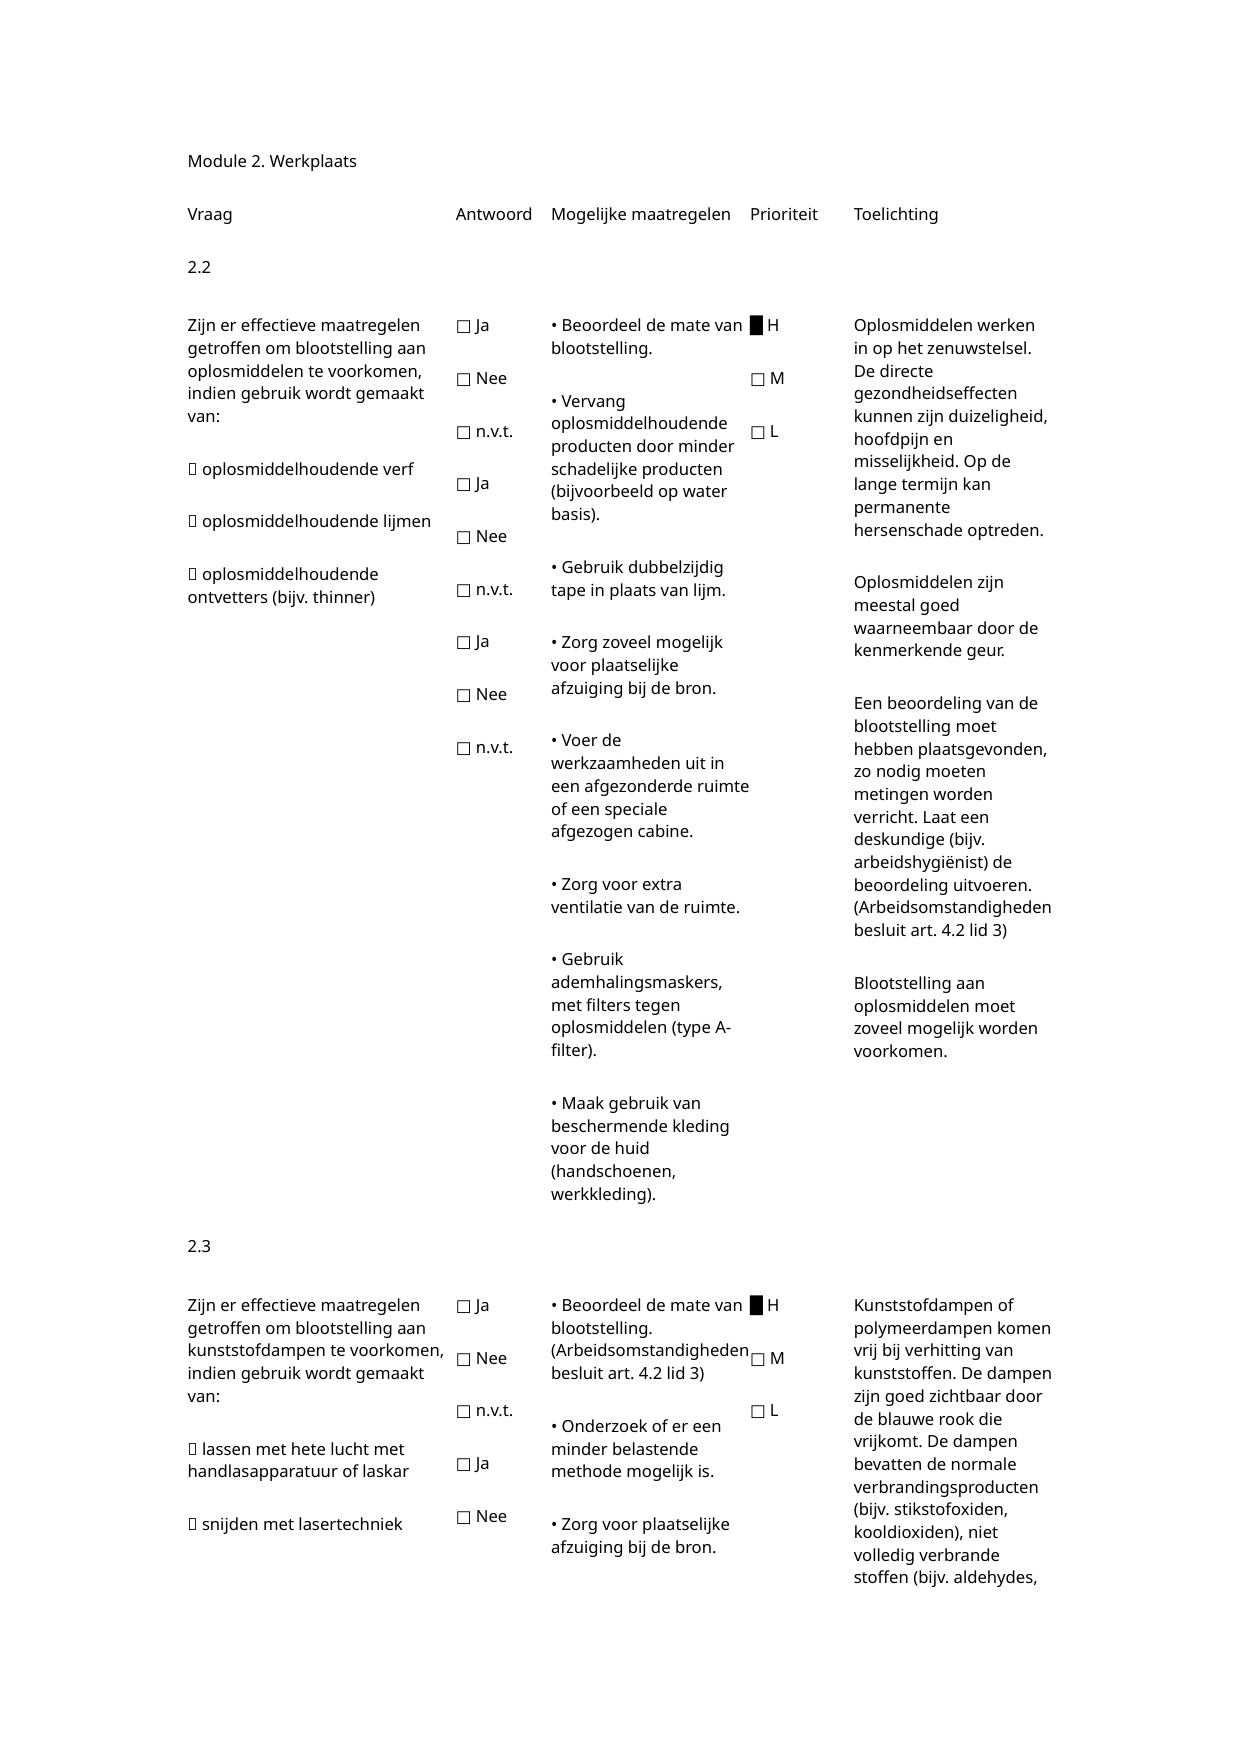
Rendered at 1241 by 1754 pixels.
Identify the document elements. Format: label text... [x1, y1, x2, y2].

table_cell 2.3 [188, 1235, 456, 1293]
table_cell [854, 1235, 1053, 1293]
table_cell [456, 255, 551, 314]
table_cell Zijn er effectieve maatregelen getroffen om blootstelling aan oplosmiddelen te voorkomen, indien gebruik wordt gemaakt van:  oplosmiddelhoudende verf  oplosmiddelhoudende lijmen  oplosmiddelhoudende ontvetters (bijv. thinner) [188, 314, 456, 1235]
table_cell [551, 255, 750, 314]
table_cell • Beoordeel de mate van blootstelling. • Vervang oplosmiddelhoudende producten door minder schadelijke producten (bijvoorbeeld op water basis). • Gebruik dubbelzijdig tape in plaats van lijm. • Zorg zoveel mogelijk voor plaatselijke afzuiging bij de bron. • Voer de werkzaamheden uit in een afgezonderde ruimte of een speciale afgezogen cabine. • Zorg voor extra ventilatie van de ruimte. • Gebruik ademhalingsmaskers, met filters tegen oplosmiddelen (type A-filter). • Maak gebruik van beschermende kleding voor de huid (handschoenen, werkkleding). [551, 314, 750, 1235]
table_cell Zijn er effectieve maatregelen getroffen om blootstelling aan kunststofdampen te voorkomen, indien gebruik wordt gemaakt van:  lassen met hete lucht met handlasapparatuur of laskar  snijden met lasertechniek [188, 1294, 456, 1589]
table_cell • Beoordeel de mate van blootstelling. (Arbeidsomstandighedenbesluit art. 4.2 lid 3) • Onderzoek of er een minder belastende methode mogelijk is. • Zorg voor plaatselijke afzuiging bij de bron. [551, 1294, 750, 1589]
table_cell Vraag [188, 203, 456, 255]
table_cell 2.2 [188, 255, 456, 314]
table_cell Oplosmiddelen werken in op het zenuwstelsel. De directe gezondheidseffecten kunnen zijn duizeligheid, hoofdpijn en misselijkheid. Op de lange termijn kan permanente hersenschade optreden. Oplosmiddelen zijn meestal goed waarneembaar door de kenmerkende geur. Een beoordeling van de blootstelling moet hebben plaatsgevonden, zo nodig moeten metingen worden verricht. Laat een deskundige (bijv. arbeidshygiënist) de beoordeling uitvoeren. (Arbeidsomstandighedenbesluit art. 4.2 lid 3) Blootstelling aan oplosmiddelen moet zoveel mogelijk worden voorkomen. [854, 314, 1053, 1235]
table_cell [750, 255, 853, 314]
table_cell □ Ja □ Nee □ n.v.t. □ Ja □ Nee [456, 1294, 551, 1589]
table_cell □ Ja □ Nee □ n.v.t. □ Ja □ Nee □ n.v.t. □ Ja □ Nee □ n.v.t. [456, 314, 551, 1235]
table_header Module 2. Werkplaats [188, 150, 1053, 203]
table_cell Kunststofdampen of polymeerdampen komen vrij bij verhitting van kunststoffen. De dampen zijn goed zichtbaar door de blauwe rook die vrijkomt. De dampen bevatten de normale verbrandingsproducten (bijv. stikstofoxiden, kooldioxiden), niet volledig verbrande stoffen (bijv. aldehydes, [854, 1294, 1053, 1589]
table_cell Prioriteit [750, 203, 853, 255]
table_cell Mogelijke maatregelen [551, 203, 750, 255]
table_cell [750, 1235, 853, 1293]
table_cell Toelichting [854, 203, 1053, 255]
table_cell █ H □ M □ L [750, 314, 853, 1235]
table_cell [456, 1235, 551, 1293]
table_cell Antwoord [456, 203, 551, 255]
table_cell [854, 255, 1053, 314]
table_cell █ H □ M □ L [750, 1294, 853, 1589]
table_cell [551, 1235, 750, 1293]
